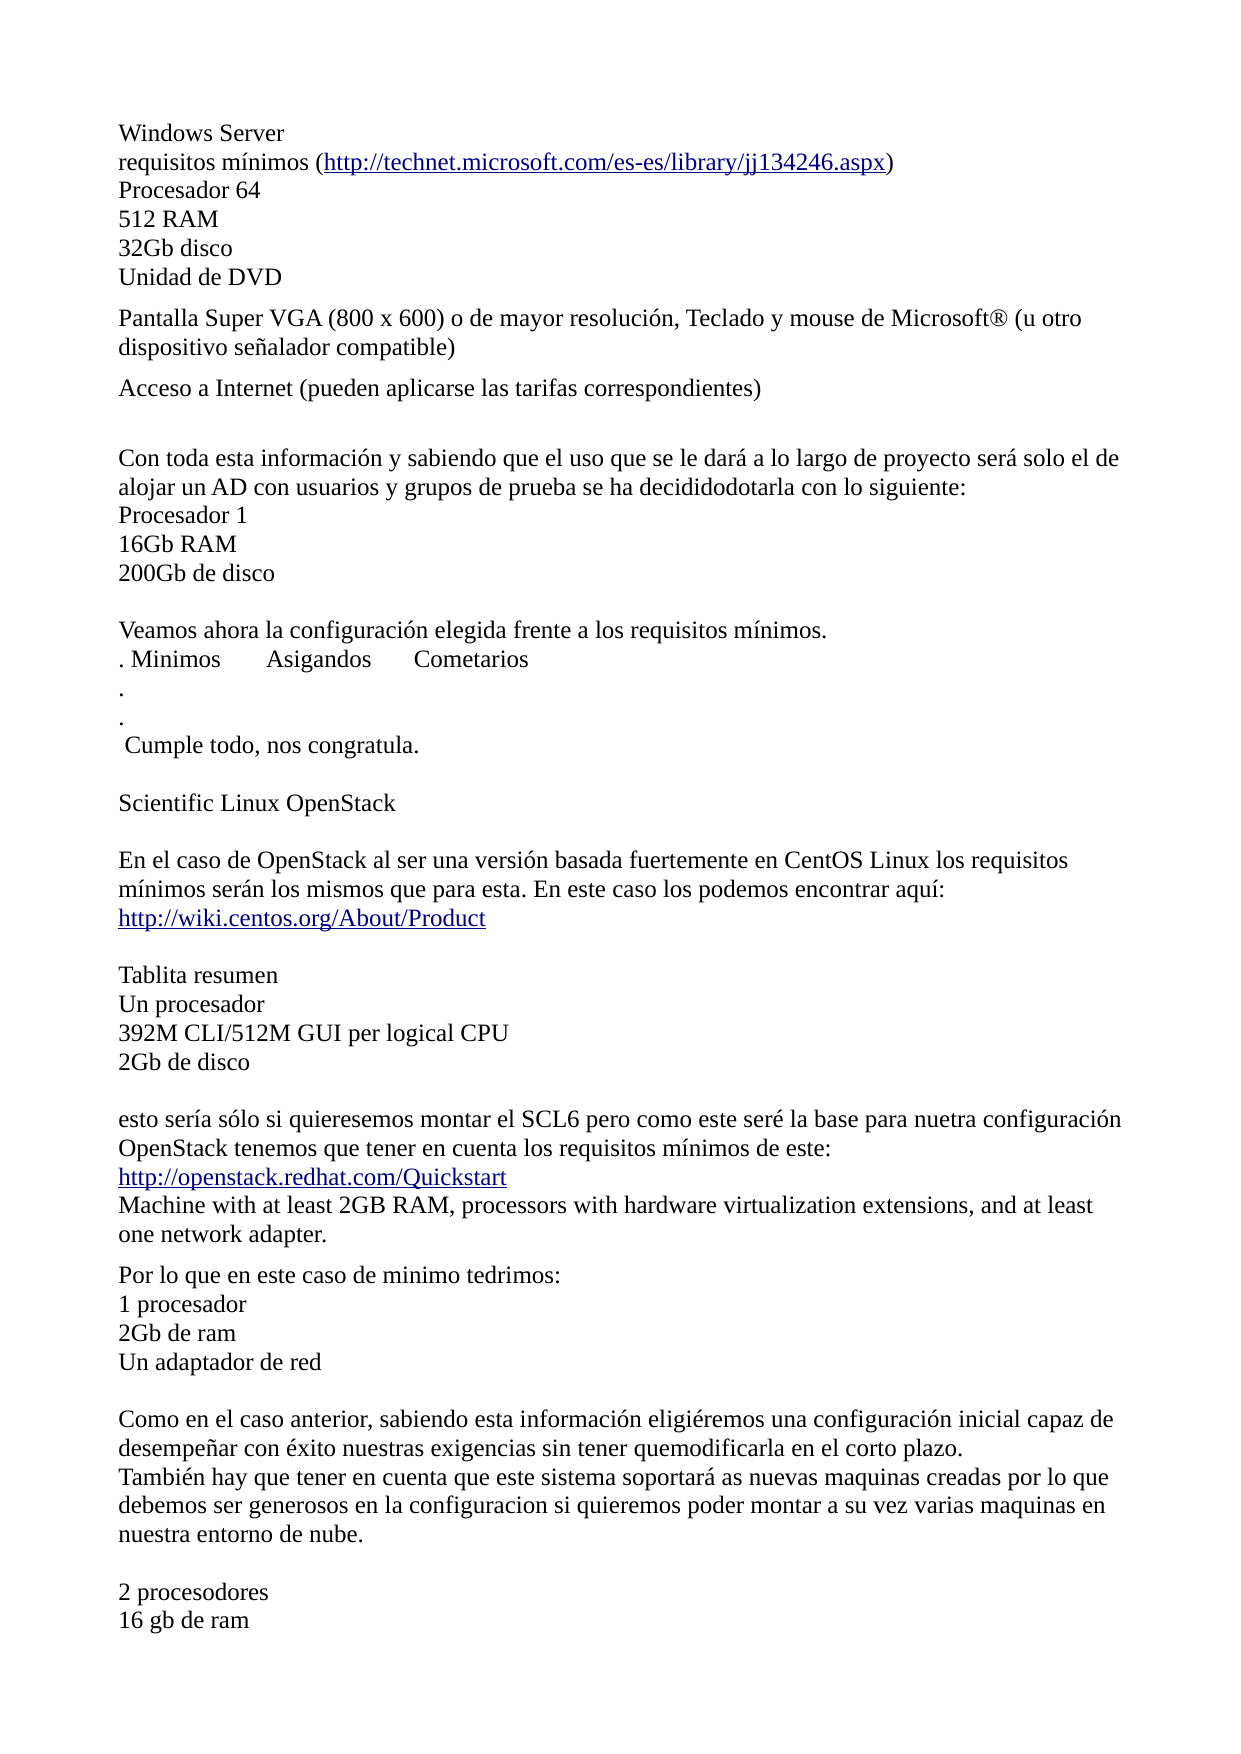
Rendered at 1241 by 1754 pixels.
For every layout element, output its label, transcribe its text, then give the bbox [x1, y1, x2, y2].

text Veamos ahora la configuración elegida frente a los requisitos mínimos. [118, 616, 1122, 644]
text 32Gb disco [118, 233, 1122, 262]
text Procesador 1 [118, 501, 1122, 529]
text Machine with at least 2GB RAM, processors with hardware virtualization extensions, and at least one network adapter. [118, 1191, 1122, 1248]
text 392M CLI/512M GUI per logical CPU [118, 1018, 1122, 1047]
text 2Gb de disco [118, 1047, 1122, 1076]
text 16 gb de ram [118, 1606, 1122, 1634]
text 16Gb RAM [118, 529, 1122, 558]
text Scientific Linux OpenStack [118, 788, 1122, 817]
text También hay que tener en cuenta que este sistema soportará as nuevas maquinas creadas por lo que debemos ser generosos en la configuracion si quieremos poder montar a su vez varias maquinas en nuestra entorno de nube. [118, 1462, 1122, 1548]
text Con toda esta información y sabiendo que el uso que se le dará a lo largo de proyecto será solo el de alojar un AD con usuarios y grupos de prueba se ha decididodotarla con lo siguiente: [118, 443, 1122, 501]
text En el caso de OpenStack al ser una versión basada fuertemente en CentOS Linux los requisitos mínimos serán los mismos que para esta. En este caso los podemos encontrar aquí: http://wiki.centos.org/About/Product [118, 846, 1122, 932]
text Por lo que en este caso de minimo tedrimos: [118, 1261, 1122, 1289]
text Unidad de DVD [118, 262, 1122, 291]
text 2Gb de ram [118, 1318, 1122, 1347]
text esto sería sólo si quieresemos montar el SCL6 pero como este seré la base para nuetra configuración OpenStack tenemos que tener en cuenta los requisitos mínimos de este: http://openstack.redhat.com/Quickstart [118, 1104, 1122, 1191]
text Pantalla Super VGA (800 x 600) o de mayor resolución, Teclado y mouse de Microsoft® (u otro dispositivo señalador compatible) [118, 303, 1122, 361]
text Como en el caso anterior, sabiendo esta información eligiéremos una configuración inicial capaz de desempeñar con éxito nuestras exigencias sin tener quemodificarla en el corto plazo. [118, 1404, 1122, 1462]
text Cumple todo, nos congratula. [118, 731, 1122, 759]
text . Minimos Asigandos Cometarios [118, 644, 1122, 673]
text . [118, 673, 1122, 702]
text 200Gb de disco [118, 558, 1122, 587]
text requisitos mínimos (http://technet.microsoft.com/es-es/library/jj134246.aspx) [118, 147, 1122, 176]
text 512 RAM [118, 204, 1122, 233]
text Un adaptador de red [118, 1347, 1122, 1376]
text 1 procesador [118, 1289, 1122, 1318]
text Acceso a Internet (pueden aplicarse las tarifas correspondientes) [118, 373, 1122, 431]
text Procesador 64 [118, 176, 1122, 204]
text Windows Server [118, 118, 1122, 147]
text 2 procesodores [118, 1577, 1122, 1606]
text Tablita resumen [118, 961, 1122, 989]
text . [118, 702, 1122, 731]
text Un procesador [118, 989, 1122, 1018]
